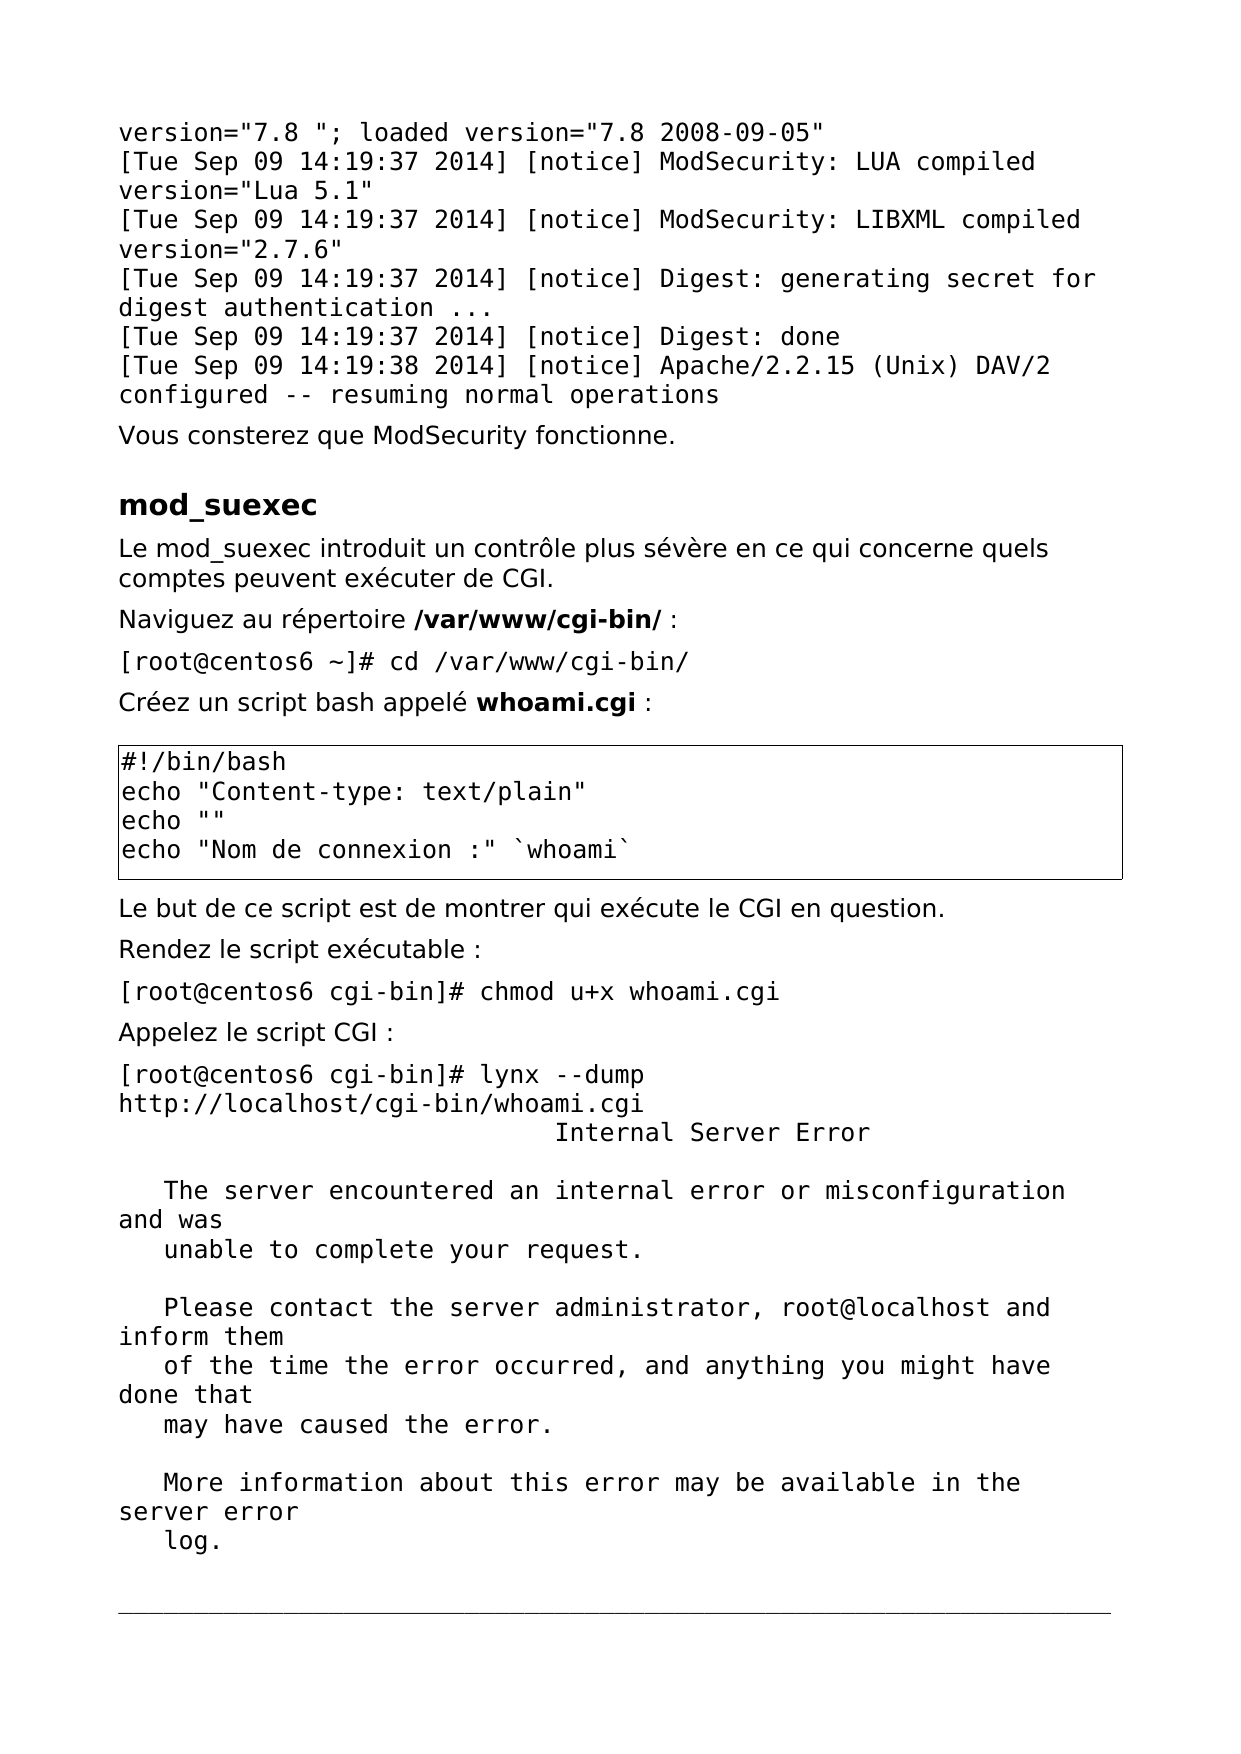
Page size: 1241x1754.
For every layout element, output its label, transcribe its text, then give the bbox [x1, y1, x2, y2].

text Le but de ce script est de montrer qui exécute le CGI en question. [118, 894, 1122, 923]
text Vous consterez que ModSecurity fonctionne. [118, 422, 1122, 451]
text version="7.8 "; loaded version="7.8 2008-09-05" [Tue Sep 09 14:19:37 2014] [notice] ModSecurity: LUA compiled version="Lua 5.1" [Tue Sep 09 14:19:37 2014] [notice] ModSecurity: LIBXML compiled version="2.7.6" [Tue Sep 09 14:19:37 2014] [notice] Digest: generating secret for digest authentication ... [Tue Sep 09 14:19:37 2014] [notice] Digest: done [Tue Sep 09 14:19:38 2014] [notice] Apache/2.2.15 (Unix) DAV/2 configured -- resuming normal operations [118, 118, 1122, 410]
text Naviguez au répertoire /var/www/cgi-bin/ : [118, 606, 1122, 635]
table_header #!/bin/bash echo "Content-type: text/plain" echo "" echo "Nom de connexion :" `whoami` [119, 746, 1122, 879]
text Le mod_suexec introduit un contrôle plus sévère en ce qui concerne quels comptes peuvent exécuter de CGI. [118, 535, 1122, 593]
text [root@centos6 cgi-bin]# lynx --dump http://localhost/cgi-bin/whoami.cgi Internal Server Error The server encountered an internal error or misconfiguration and was unable to complete your request. Please contact the server administrator, root@localhost and inform them of the time the error occurred, and anything you might have done that may have caused the error. More information about this error may be available in the server error log. __________________________________________________________________ [118, 1060, 1122, 1614]
subtitle mod_suexec [118, 488, 1122, 522]
text Appelez le script CGI : [118, 1018, 1122, 1047]
text [root@centos6 cgi-bin]# chmod u+x whoami.cgi [118, 977, 1122, 1006]
text [root@centos6 ~]# cd /var/www/cgi-bin/ [118, 647, 1122, 676]
text Rendez le script exécutable : [118, 936, 1122, 965]
text Créez un script bash appelé whoami.cgi : [118, 688, 1122, 717]
